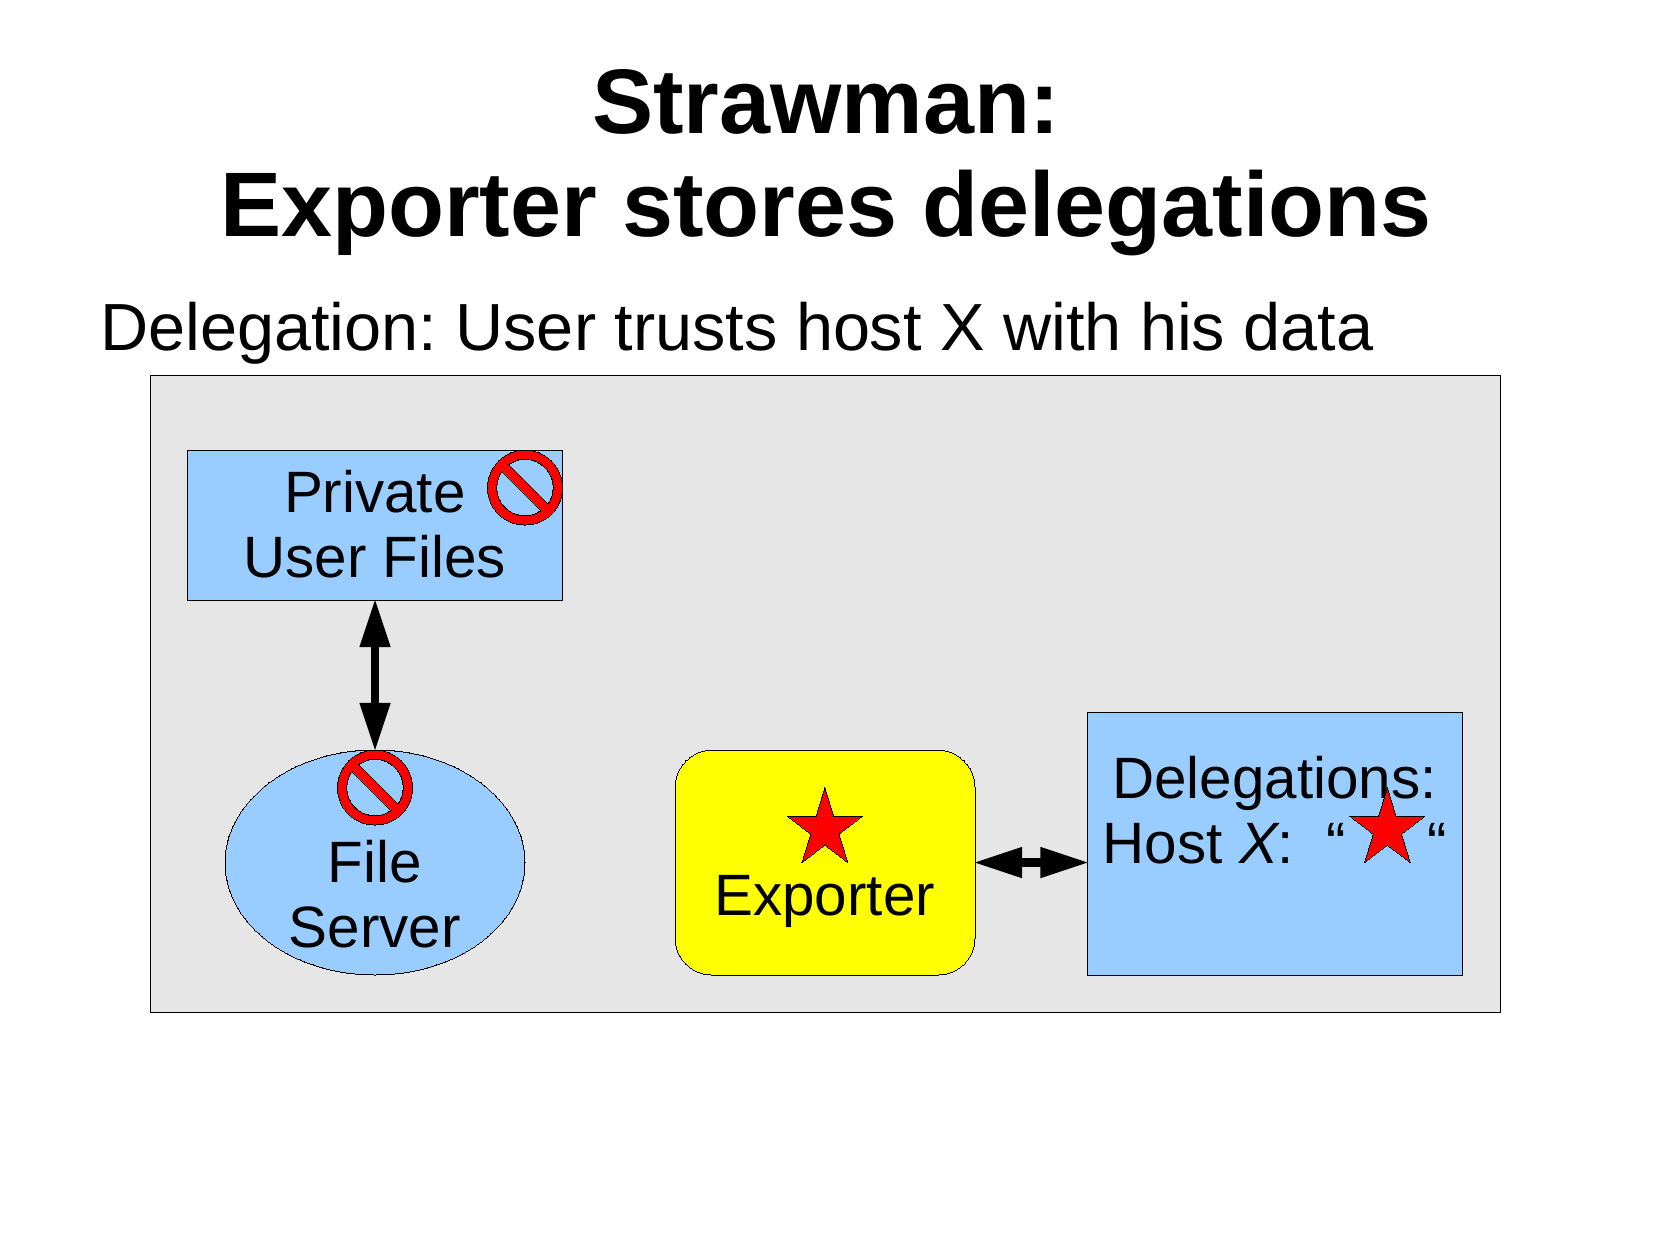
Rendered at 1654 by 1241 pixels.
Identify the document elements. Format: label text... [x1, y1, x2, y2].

list Delegation: User trusts host X with his data [82, 290, 1571, 1094]
title Strawman: Exporter stores delegations [82, 49, 1571, 257]
text_box [337, 750, 413, 826]
